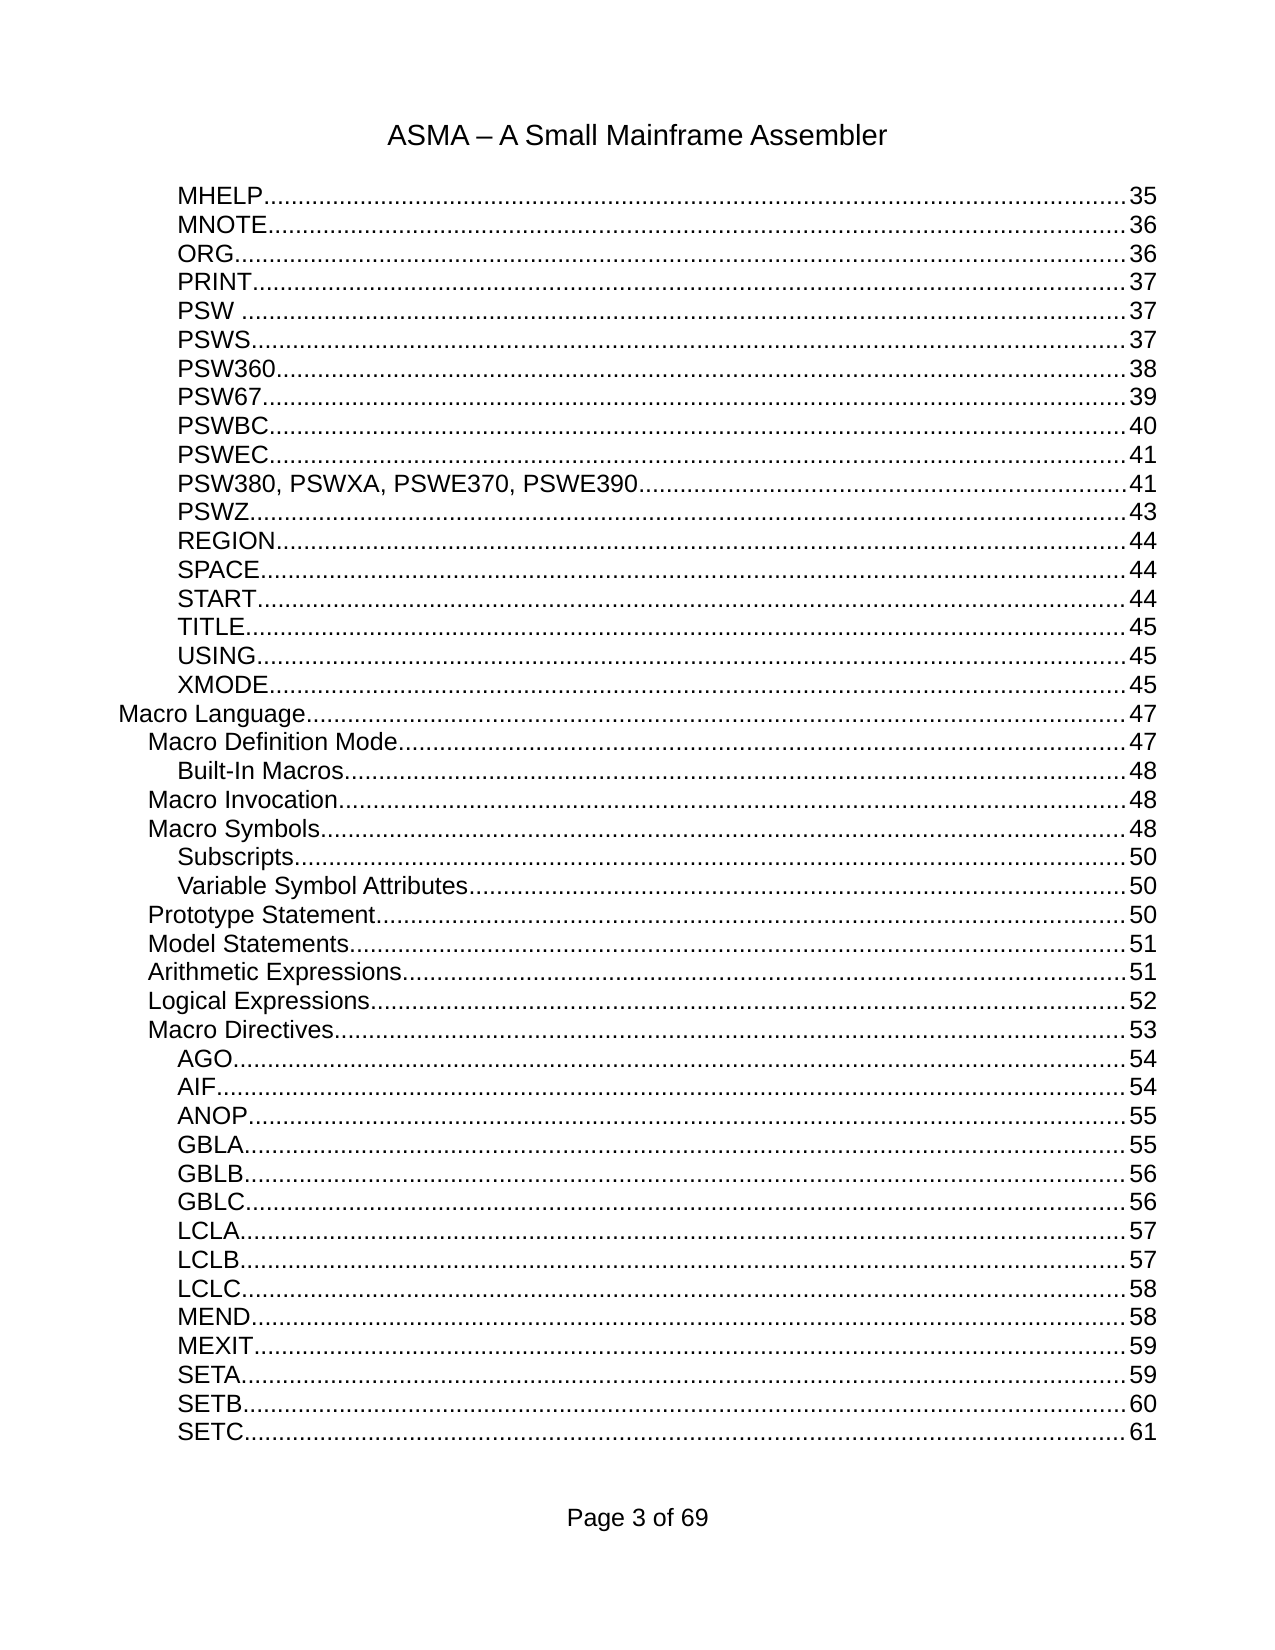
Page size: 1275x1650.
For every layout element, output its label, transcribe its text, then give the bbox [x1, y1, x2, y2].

text Subscripts 50 [177, 842, 1157, 871]
text PSWBC 40 [177, 411, 1157, 440]
text Macro Language 47 [118, 699, 1157, 727]
text Macro Invocation 48 [148, 785, 1157, 814]
text AGO 54 [177, 1044, 1157, 1072]
text ANOP 55 [177, 1101, 1157, 1130]
text Model Statements 51 [148, 929, 1157, 957]
text Logical Expressions 52 [148, 986, 1157, 1015]
text PSWEC 41 [177, 440, 1157, 469]
text PSW360 38 [177, 354, 1157, 382]
text GBLB 56 [177, 1159, 1157, 1187]
text GBLA 55 [177, 1130, 1157, 1159]
text USING 45 [177, 641, 1157, 670]
text Prototype Statement 50 [148, 900, 1157, 929]
text MEXIT 59 [177, 1331, 1157, 1360]
text MHELP 35 [177, 181, 1157, 210]
text MEND 58 [177, 1302, 1157, 1331]
text SETC 61 [177, 1417, 1157, 1446]
text Macro Directives 53 [148, 1015, 1157, 1044]
text START 44 [177, 584, 1157, 612]
text Arithmetic Expressions 51 [148, 957, 1157, 986]
text TITLE 45 [177, 612, 1157, 641]
text PRINT 37 [177, 267, 1157, 296]
text LCLB 57 [177, 1245, 1157, 1274]
text MNOTE 36 [177, 210, 1157, 239]
text Variable Symbol Attributes 50 [177, 871, 1157, 900]
text ORG 36 [177, 239, 1157, 267]
text LCLC 58 [177, 1274, 1157, 1302]
text PSWS 37 [177, 325, 1157, 354]
text PSWZ 43 [177, 497, 1157, 526]
text SETA 59 [177, 1360, 1157, 1389]
text LCLA 57 [177, 1216, 1157, 1245]
text PSW 37 [177, 296, 1157, 325]
text Macro Definition Mode 47 [148, 727, 1157, 756]
text AIF 54 [177, 1072, 1157, 1101]
text Macro Symbols 48 [148, 814, 1157, 842]
text XMODE 45 [177, 670, 1157, 699]
text PSW67 39 [177, 382, 1157, 411]
text GBLC 56 [177, 1187, 1157, 1216]
text REGION 44 [177, 526, 1157, 555]
text Built-In Macros 48 [177, 756, 1157, 785]
text PSW380, PSWXA, PSWE370, PSWE390 41 [177, 469, 1157, 497]
text SETB 60 [177, 1389, 1157, 1417]
text SPACE 44 [177, 555, 1157, 584]
